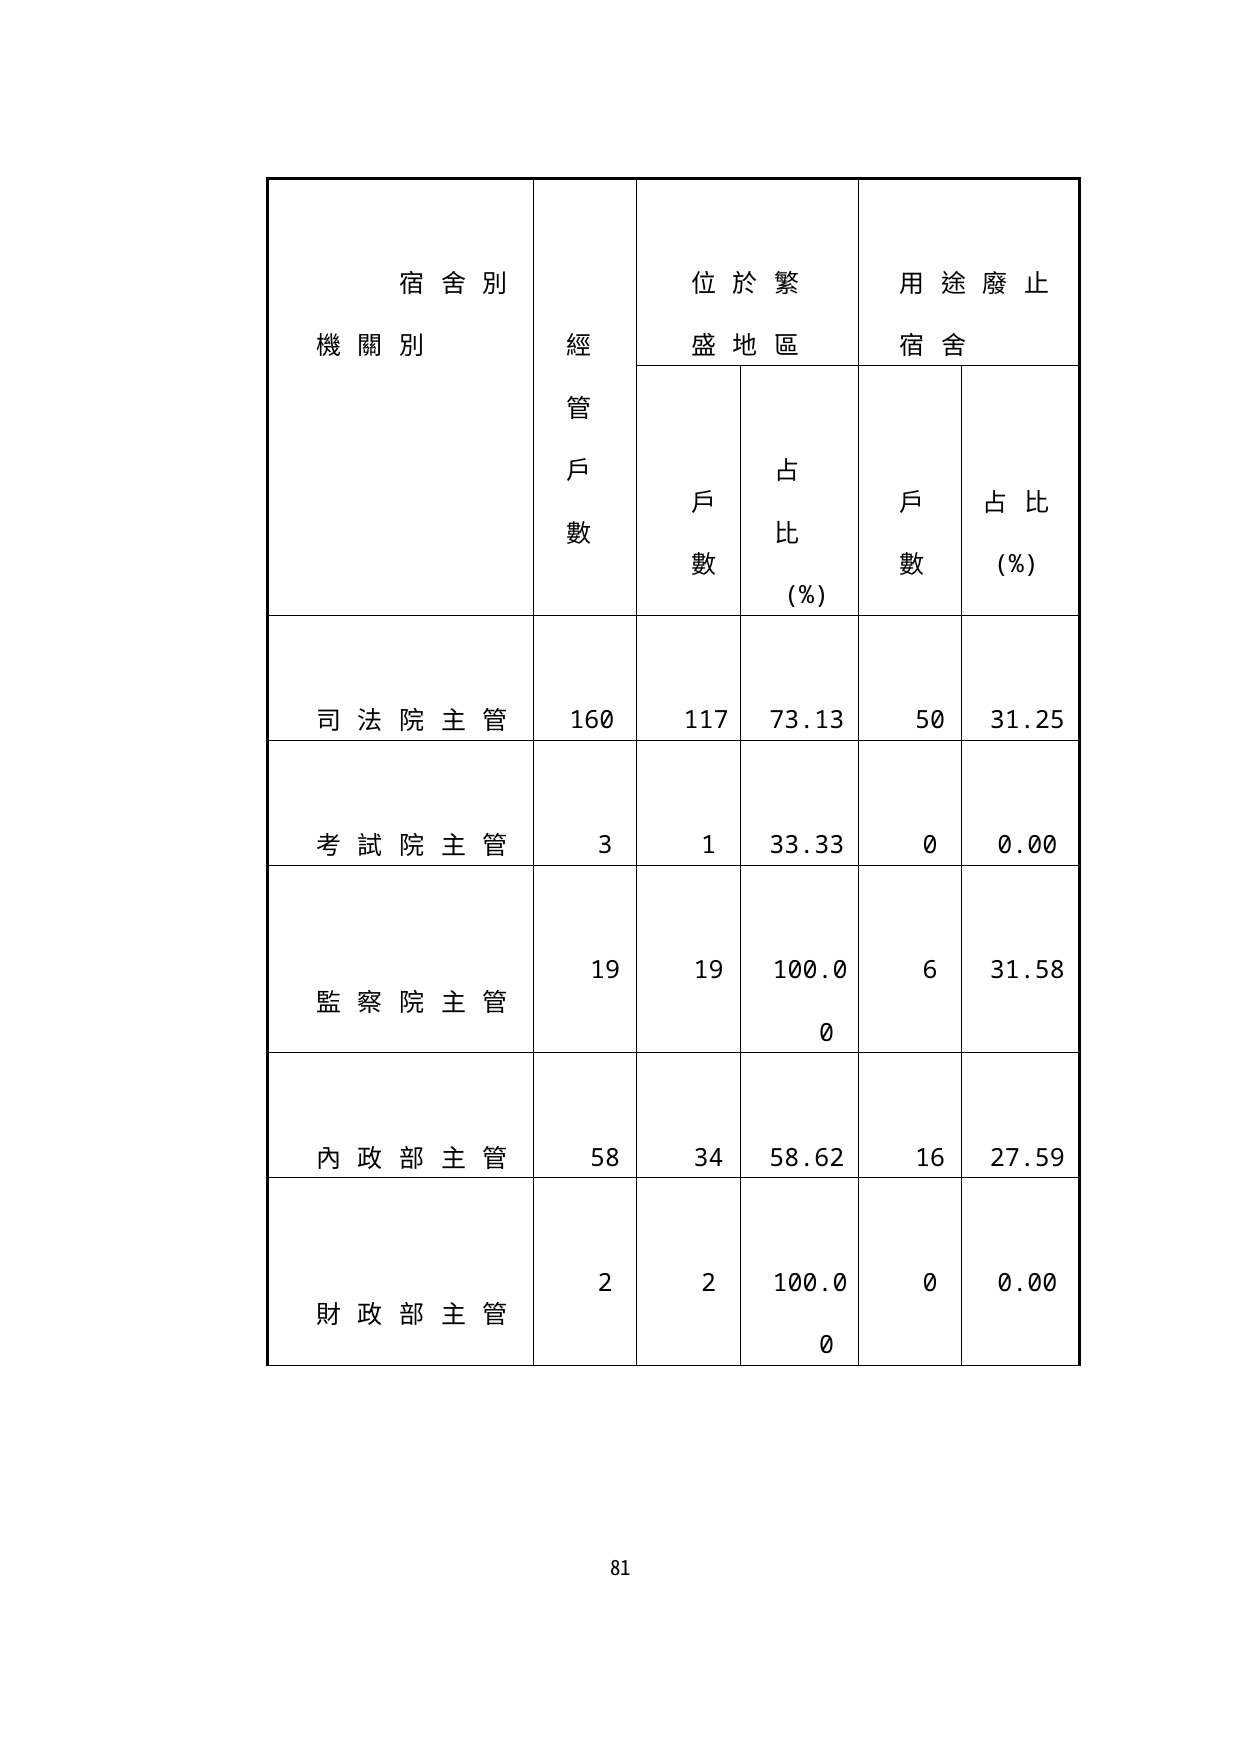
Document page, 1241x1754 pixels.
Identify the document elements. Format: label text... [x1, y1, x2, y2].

table_header 經管戶數 [534, 180, 636, 615]
table_cell 司法院主管 [269, 616, 533, 740]
table_cell 財政部主管 [269, 1178, 533, 1365]
table_header 位於繁盛地區 [637, 180, 858, 365]
table_cell 27.59 [962, 1053, 1078, 1177]
table_cell 117 [637, 616, 740, 740]
table_cell 160 [534, 616, 636, 740]
table_cell 58.62 [741, 1053, 858, 1177]
table_cell 0.00 [962, 1178, 1078, 1365]
table_header 用途廢止宿舍 [859, 180, 1078, 365]
table_cell 戶數 [637, 366, 740, 615]
table_cell 1 [637, 741, 740, 865]
table_cell 58 [534, 1053, 636, 1177]
table_cell 考試院主管 [269, 741, 533, 865]
table_cell 0.00 [962, 741, 1078, 865]
table_cell 戶數 [859, 366, 961, 615]
table_cell 16 [859, 1053, 961, 1177]
table_header 宿舍別 機關別 [269, 180, 533, 615]
table_cell 34 [637, 1053, 740, 1177]
table_cell 0 [859, 741, 961, 865]
table_cell 50 [859, 616, 961, 740]
table_cell 內政部主管 [269, 1053, 533, 1177]
table_cell 0 [859, 1178, 961, 1365]
table_cell 占比(%) [962, 366, 1078, 615]
table_cell 19 [534, 866, 636, 1052]
table_cell 占比(%) [741, 366, 858, 615]
table_cell 19 [637, 866, 740, 1052]
table_cell 33.33 [741, 741, 858, 865]
table_cell 2 [637, 1178, 740, 1365]
table_cell 73.13 [741, 616, 858, 740]
table_cell 100.00 [741, 1178, 858, 1365]
table_cell 31.25 [962, 616, 1078, 740]
table_cell 監察院主管 [269, 866, 533, 1052]
table_cell 2 [534, 1178, 636, 1365]
table_cell 3 [534, 741, 636, 865]
table_cell 6 [859, 866, 961, 1052]
table_cell 100.00 [741, 866, 858, 1052]
table_cell 31.58 [962, 866, 1078, 1052]
